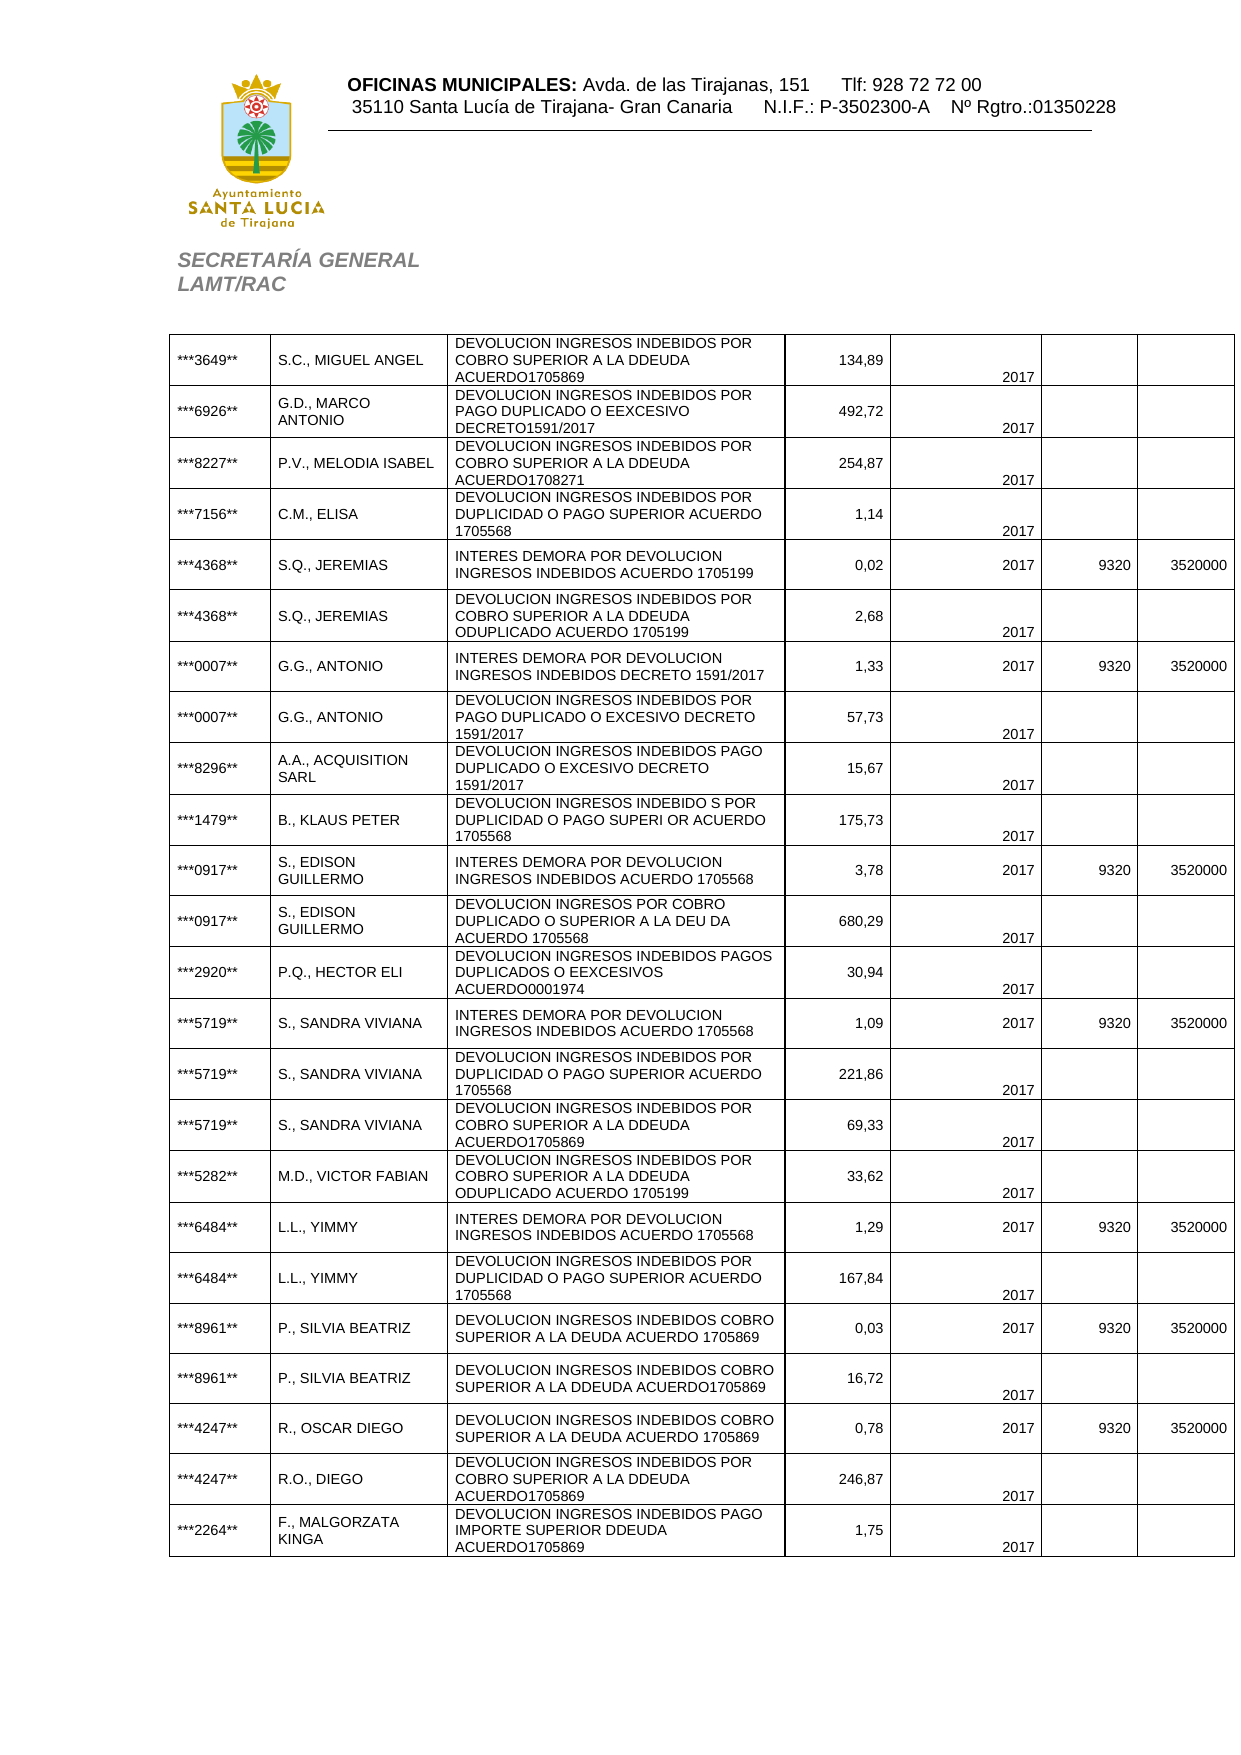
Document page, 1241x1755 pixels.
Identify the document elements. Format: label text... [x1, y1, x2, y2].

table_cell 1,75 [786, 1505, 890, 1556]
table_cell [1138, 1454, 1234, 1504]
table_cell [1138, 335, 1234, 385]
table_cell DEVOLUCION INGRESOS INDEBIDOS POR PAGO DUPLICADO O EXCESIVO DECRETO 1591/2017 [448, 692, 784, 742]
table_cell R.O., DIEGO [271, 1454, 447, 1504]
table_cell 2017 [891, 335, 1041, 385]
table_cell ***1479** [170, 795, 270, 845]
table_cell 3520000 [1138, 1404, 1234, 1453]
table_cell [1138, 743, 1234, 793]
table_cell [1138, 795, 1234, 845]
table_cell 0,78 [786, 1404, 890, 1453]
table_cell ***0917** [170, 896, 270, 946]
table_cell 2017 [891, 1253, 1041, 1303]
table_cell 3520000 [1138, 1304, 1234, 1353]
table_cell 9320 [1042, 1404, 1137, 1453]
table_cell 1,09 [786, 999, 890, 1047]
table_cell 680,29 [786, 896, 890, 946]
table_cell DEVOLUCION INGRESOS INDEBIDOS PAGOS DUPLICADOS O EEXCESIVOS ACUERDO0001974 [448, 947, 784, 997]
table_cell 175,73 [786, 795, 890, 845]
table_cell 9320 [1042, 1203, 1137, 1252]
table_cell 2017 [891, 1354, 1041, 1403]
table_cell 2017 [891, 590, 1041, 641]
table_cell 2017 [891, 540, 1041, 589]
table_cell ***2264** [170, 1505, 270, 1556]
table_cell [1042, 1049, 1137, 1099]
table_cell P., SILVIA BEATRIZ [271, 1304, 447, 1353]
table_cell DEVOLUCION INGRESOS INDEBIDO S POR DUPLICIDAD O PAGO SUPERI OR ACUERDO 1705568 [448, 795, 784, 845]
table_cell DEVOLUCION INGRESOS INDEBIDOS POR DUPLICIDAD O PAGO SUPERIOR ACUERDO 1705568 [448, 1253, 784, 1303]
table_cell G.G., ANTONIO [271, 642, 447, 691]
table_cell [1042, 386, 1137, 437]
table_cell ***0007** [170, 692, 270, 742]
table_cell P.V., MELODIA ISABEL [271, 438, 447, 488]
table_cell S., EDISON GUILLERMO [271, 846, 447, 895]
table_cell ***4247** [170, 1404, 270, 1453]
table_cell 30,94 [786, 947, 890, 997]
table_cell 9320 [1042, 540, 1137, 589]
table_cell 3,78 [786, 846, 890, 895]
table_cell 221,86 [786, 1049, 890, 1099]
table_cell [1138, 386, 1234, 437]
table_cell DEVOLUCION INGRESOS INDEBIDOS POR DUPLICIDAD O PAGO SUPERIOR ACUERDO 1705568 [448, 1049, 784, 1099]
table_cell S.Q., JEREMIAS [271, 540, 447, 589]
table_cell [1042, 1253, 1137, 1303]
table_cell DEVOLUCION INGRESOS INDEBIDOS POR COBRO SUPERIOR A LA DDEUDA ODUPLICADO ACUERDO 1705199 [448, 590, 784, 641]
table_cell DEVOLUCION INGRESOS INDEBIDOS POR DUPLICIDAD O PAGO SUPERIOR ACUERDO 1705568 [448, 489, 784, 539]
table_cell 254,87 [786, 438, 890, 488]
table_cell DEVOLUCION INGRESOS INDEBIDOS POR PAGO DUPLICADO O EEXCESIVO DECRETO1591/2017 [448, 386, 784, 437]
table_cell 2017 [891, 642, 1041, 691]
table_cell 2017 [891, 1151, 1041, 1202]
table_cell [1042, 743, 1137, 793]
table_cell DEVOLUCION INGRESOS INDEBIDOS COBRO SUPERIOR A LA DEUDA ACUERDO 1705869 [448, 1304, 784, 1353]
table_cell [1138, 1354, 1234, 1403]
table_cell INTERES DEMORA POR DEVOLUCION INGRESOS INDEBIDOS ACUERDO 1705568 [448, 1203, 784, 1252]
table_cell 2017 [891, 1454, 1041, 1504]
table_cell [1138, 1151, 1234, 1202]
table_cell 9320 [1042, 999, 1137, 1047]
table_cell 2017 [891, 947, 1041, 997]
table_cell [1138, 896, 1234, 946]
table_cell [1042, 896, 1137, 946]
table_cell 246,87 [786, 1454, 890, 1504]
table_cell [1138, 1049, 1234, 1099]
table_cell ***8961** [170, 1304, 270, 1353]
table_cell 3520000 [1138, 999, 1234, 1047]
table_cell 167,84 [786, 1253, 890, 1303]
table_cell 9320 [1042, 846, 1137, 895]
table_cell S., SANDRA VIVIANA [271, 1100, 447, 1150]
table_cell [1138, 1100, 1234, 1150]
table_cell S.C., MIGUEL ANGEL [271, 335, 447, 385]
table_cell ***2920** [170, 947, 270, 997]
table_cell [1042, 1100, 1137, 1150]
table_cell 2017 [891, 1505, 1041, 1556]
table_cell [1138, 947, 1234, 997]
table_cell ***0917** [170, 846, 270, 895]
table_cell 2017 [891, 1304, 1041, 1353]
table_cell 2017 [891, 1404, 1041, 1453]
table_cell DEVOLUCION INGRESOS INDEBIDOS POR COBRO SUPERIOR A LA DDEUDA ACUERDO1705869 [448, 335, 784, 385]
table_cell [1138, 438, 1234, 488]
table_cell F., MALGORZATA KINGA [271, 1505, 447, 1556]
table_cell 33,62 [786, 1151, 890, 1202]
table_cell G.D., MARCO ANTONIO [271, 386, 447, 437]
table_cell 2017 [891, 1100, 1041, 1150]
table_cell [1138, 489, 1234, 539]
table_cell 3520000 [1138, 1203, 1234, 1252]
table_cell B., KLAUS PETER [271, 795, 447, 845]
table_cell 2017 [891, 999, 1041, 1047]
table_cell 2017 [891, 386, 1041, 437]
table_cell ***4368** [170, 590, 270, 641]
table_cell [1138, 1253, 1234, 1303]
table_cell ***8961** [170, 1354, 270, 1403]
table_cell 2,68 [786, 590, 890, 641]
table_cell 9320 [1042, 1304, 1137, 1353]
table_cell DEVOLUCION INGRESOS INDEBIDOS PAGO DUPLICADO O EXCESIVO DECRETO 1591/2017 [448, 743, 784, 793]
table_cell S., EDISON GUILLERMO [271, 896, 447, 946]
table_cell 492,72 [786, 386, 890, 437]
table_cell ***6484** [170, 1203, 270, 1252]
table_cell [1138, 590, 1234, 641]
table_cell 3520000 [1138, 846, 1234, 895]
table_cell DEVOLUCION INGRESOS INDEBIDOS POR COBRO SUPERIOR A LA DDEUDA ACUERDO1705869 [448, 1454, 784, 1504]
table_cell L.L., YIMMY [271, 1203, 447, 1252]
table_cell 16,72 [786, 1354, 890, 1403]
table_cell C.M., ELISA [271, 489, 447, 539]
table_cell ***8296** [170, 743, 270, 793]
table_cell [1042, 489, 1137, 539]
table_cell INTERES DEMORA POR DEVOLUCION INGRESOS INDEBIDOS ACUERDO 1705568 [448, 999, 784, 1047]
table_cell 134,89 [786, 335, 890, 385]
table_cell [1042, 947, 1137, 997]
table_cell ***8227** [170, 438, 270, 488]
table_cell [1042, 1151, 1137, 1202]
table_cell INTERES DEMORA POR DEVOLUCION INGRESOS INDEBIDOS ACUERDO 1705199 [448, 540, 784, 589]
table_cell DEVOLUCION INGRESOS INDEBIDOS COBRO SUPERIOR A LA DDEUDA ACUERDO1705869 [448, 1354, 784, 1403]
table_cell 2017 [891, 692, 1041, 742]
table_cell INTERES DEMORA POR DEVOLUCION INGRESOS INDEBIDOS ACUERDO 1705568 [448, 846, 784, 895]
table_cell [1042, 692, 1137, 742]
table_cell [1042, 1454, 1137, 1504]
table_cell ***6484** [170, 1253, 270, 1303]
table_cell L.L., YIMMY [271, 1253, 447, 1303]
table_cell 57,73 [786, 692, 890, 742]
table_cell ***5282** [170, 1151, 270, 1202]
table_cell INTERES DEMORA POR DEVOLUCION INGRESOS INDEBIDOS DECRETO 1591/2017 [448, 642, 784, 691]
table_cell ***5719** [170, 999, 270, 1047]
table_cell 1,33 [786, 642, 890, 691]
table_cell ***3649** [170, 335, 270, 385]
table_cell 2017 [891, 896, 1041, 946]
table_cell A.A., ACQUISITION SARL [271, 743, 447, 793]
table_cell DEVOLUCION INGRESOS INDEBIDOS PAGO IMPORTE SUPERIOR DDEUDA ACUERDO1705869 [448, 1505, 784, 1556]
table_cell 15,67 [786, 743, 890, 793]
table_cell ***6926** [170, 386, 270, 437]
table_cell 69,33 [786, 1100, 890, 1150]
table_cell ***0007** [170, 642, 270, 691]
table_cell [1042, 335, 1137, 385]
table_cell S.Q., JEREMIAS [271, 590, 447, 641]
table_cell DEVOLUCION INGRESOS INDEBIDOS POR COBRO SUPERIOR A LA DDEUDA ACUERDO1708271 [448, 438, 784, 488]
table_cell S., SANDRA VIVIANA [271, 999, 447, 1047]
table_cell [1042, 1505, 1137, 1556]
table_cell 2017 [891, 743, 1041, 793]
table_cell ***4247** [170, 1454, 270, 1504]
table_cell 1,29 [786, 1203, 890, 1252]
table_cell 2017 [891, 1203, 1041, 1252]
table_cell R., OSCAR DIEGO [271, 1404, 447, 1453]
table_cell ***5719** [170, 1100, 270, 1150]
table_cell 2017 [891, 1049, 1041, 1099]
table_cell ***7156** [170, 489, 270, 539]
table_cell [1042, 438, 1137, 488]
table_cell [1042, 590, 1137, 641]
table_cell [1042, 1354, 1137, 1403]
table_cell DEVOLUCION INGRESOS INDEBIDOS POR COBRO SUPERIOR A LA DDEUDA ACUERDO1705869 [448, 1100, 784, 1150]
table_cell 3520000 [1138, 642, 1234, 691]
table_cell [1138, 1505, 1234, 1556]
table_cell 2017 [891, 795, 1041, 845]
table_cell 2017 [891, 489, 1041, 539]
table_cell DEVOLUCION INGRESOS INDEBIDOS POR COBRO SUPERIOR A LA DDEUDA ODUPLICADO ACUERDO 1705199 [448, 1151, 784, 1202]
table_cell P.Q., HECTOR ELI [271, 947, 447, 997]
table_cell ***4368** [170, 540, 270, 589]
table_cell 0,03 [786, 1304, 890, 1353]
table_cell [1042, 795, 1137, 845]
table_cell 3520000 [1138, 540, 1234, 589]
table_cell DEVOLUCION INGRESOS POR COBRO DUPLICADO O SUPERIOR A LA DEU DA ACUERDO 1705568 [448, 896, 784, 946]
table_cell 1,14 [786, 489, 890, 539]
table_cell 0,02 [786, 540, 890, 589]
table_cell G.G., ANTONIO [271, 692, 447, 742]
table_cell S., SANDRA VIVIANA [271, 1049, 447, 1099]
table_cell 9320 [1042, 642, 1137, 691]
table_cell M.D., VICTOR FABIAN [271, 1151, 447, 1202]
table_cell DEVOLUCION INGRESOS INDEBIDOS COBRO SUPERIOR A LA DEUDA ACUERDO 1705869 [448, 1404, 784, 1453]
table_cell P., SILVIA BEATRIZ [271, 1354, 447, 1403]
table_cell [1138, 692, 1234, 742]
table_cell ***5719** [170, 1049, 270, 1099]
table_cell 2017 [891, 846, 1041, 895]
table_cell 2017 [891, 438, 1041, 488]
